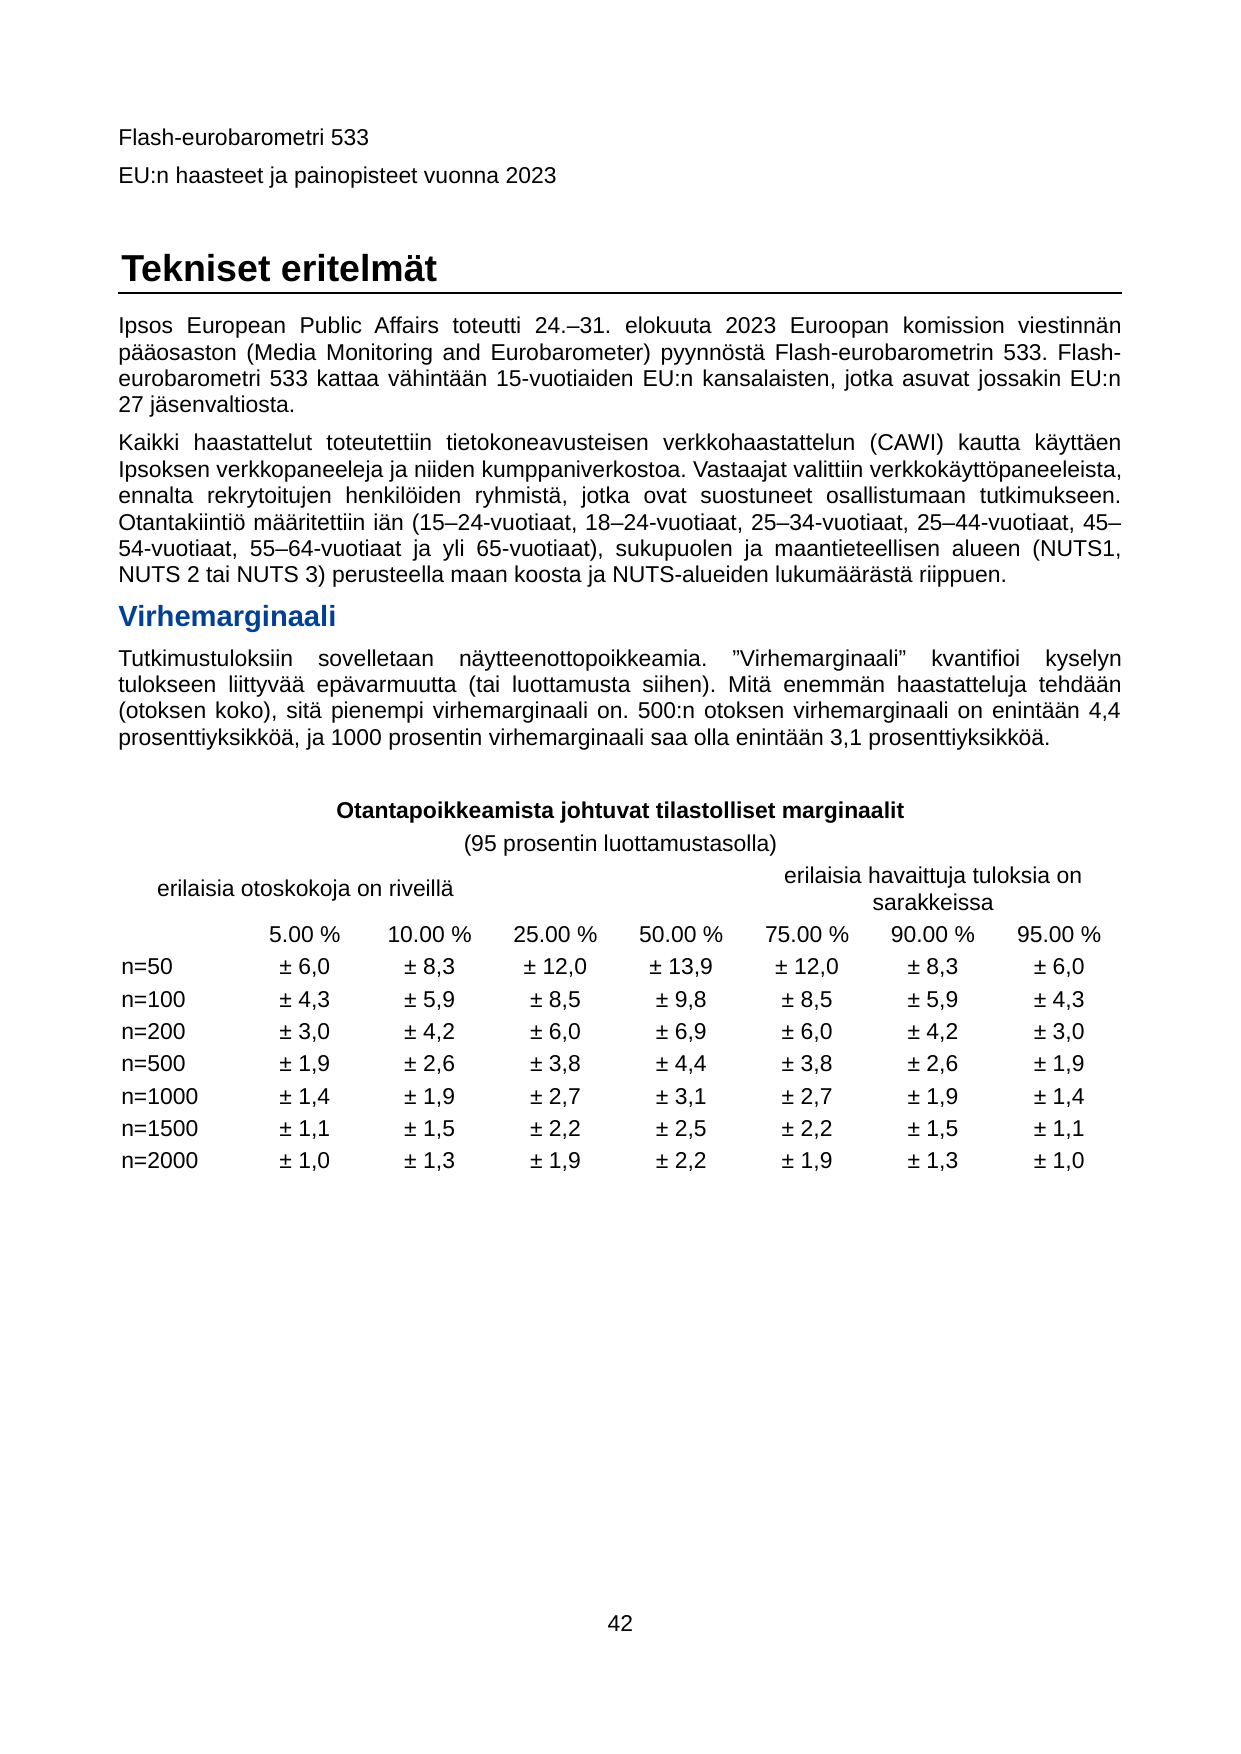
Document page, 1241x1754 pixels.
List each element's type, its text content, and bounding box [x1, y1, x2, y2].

table_cell ± 4,3 [996, 983, 1122, 1015]
table_cell ± 5,9 [870, 983, 996, 1015]
table_cell ± 1,3 [870, 1145, 996, 1177]
table_cell ± 1,4 [996, 1080, 1122, 1112]
table_cell ± 1,3 [366, 1145, 492, 1177]
table_cell ± 4,4 [618, 1047, 744, 1080]
text Kaikki haastattelut toteutettiin tietokoneavusteisen verkkohaastattelun (CAWI) kautta käyttäen Ipsoksen verkkopaneeleja ja niiden kumppaniverkostoa. Vastaajat valittiin verkkokäyttöpaneeleista, ennalta rekrytoitujen henkilöiden ryhmistä, jotka ovat suostuneet osallistumaan tutkimukseen. Otantakiintiö määritettiin iän (15–24-vuotiaat, 18–24-vuotiaat, 25–34-vuotiaat, 25–44-vuotiaat, 45–54-vuotiaat, 55–64-vuotiaat ja yli 65-vuotiaat), sukupuolen ja maantieteellisen alueen (NUTS1, NUTS 2 tai NUTS 3) perusteella maan koosta ja NUTS-alueiden lukumäärästä riippuen. [118, 429, 1122, 587]
table_cell ± 1,1 [996, 1112, 1122, 1144]
table_cell ± 9,8 [618, 983, 744, 1015]
table_cell 90,00 % [870, 918, 996, 950]
text Ipsos European Public Affairs toteutti 24.–31. elokuuta 2023 Euroopan komission viestinnän pääosaston (Media Monitoring and Eurobarometer) pyynnöstä Flash-eurobarometrin 533. Flash-eurobarometri 533 kattaa vähintään 15-vuotiaiden EU:n kansalaisten, jotka asuvat jossakin EU:n 27 jäsenvaltiosta. [118, 312, 1122, 417]
text Tutkimustuloksiin sovelletaan näytteenottopoikkeamia. ”Virhemarginaali” kvantifioi kyselyn tulokseen liittyvää epävarmuutta (tai luottamusta siihen). Mitä enemmän haastatteluja tehdään (otoksen koko), sitä pienempi virhemarginaali on. 500:n otoksen virhemarginaali on enintään 4,4 prosenttiyksikköä, ja 1000 prosentin virhemarginaali saa olla enintään 3,1 prosenttiyksikköä. [118, 645, 1122, 750]
table_cell ± 1,5 [366, 1112, 492, 1144]
table_cell ± 3,1 [618, 1080, 744, 1112]
table_cell [618, 859, 744, 918]
table_cell ± 1,9 [744, 1145, 870, 1177]
table_cell ± 1,9 [243, 1047, 366, 1080]
table_cell n=1000 [118, 1080, 243, 1112]
table_cell ± 12,0 [492, 950, 618, 982]
table_cell ± 4,3 [243, 983, 366, 1015]
subtitle Tekniset eritelmät [118, 243, 1122, 292]
table_cell ± 1,4 [243, 1080, 366, 1112]
table_cell ± 8,5 [492, 983, 618, 1015]
table_cell n=50 [118, 950, 243, 982]
table_cell ± 6,0 [243, 950, 366, 982]
text Virhemarginaali [118, 599, 1122, 633]
table_cell ± 12,0 [744, 950, 870, 982]
table_cell ± 6,0 [996, 950, 1122, 982]
table_cell ± 6,9 [618, 1015, 744, 1047]
table_cell 5,00 % [243, 918, 366, 950]
table_cell 10,00 % [366, 918, 492, 950]
table_cell ± 1,9 [366, 1080, 492, 1112]
table_cell 75,00 % [744, 918, 870, 950]
table_cell ± 1,9 [996, 1047, 1122, 1080]
table_cell ± 8,3 [870, 950, 996, 982]
table_cell ± 3,0 [996, 1015, 1122, 1047]
table_cell ± 6,0 [492, 1015, 618, 1047]
table_cell ± 2,7 [492, 1080, 618, 1112]
table_cell 50,00 % [618, 918, 744, 950]
table_cell ± 3,8 [492, 1047, 618, 1080]
table_cell ± 3,8 [744, 1047, 870, 1080]
table_cell ± 1,1 [243, 1112, 366, 1144]
table_cell ± 13,9 [618, 950, 744, 982]
table_cell ± 1,9 [870, 1080, 996, 1112]
table_cell ± 3,0 [243, 1015, 366, 1047]
table_cell n=500 [118, 1047, 243, 1080]
table_cell n=200 [118, 1015, 243, 1047]
table_cell ± 2,2 [618, 1145, 744, 1177]
table_cell erilaisia havaittuja tuloksia on sarakkeissa [744, 859, 1122, 918]
table_cell ± 4,2 [366, 1015, 492, 1047]
table_cell n=2000 [118, 1145, 243, 1177]
table_cell ± 5,9 [366, 983, 492, 1015]
table_cell (95 prosentin luottamustasolla) [118, 827, 1122, 859]
table_cell ± 2,2 [492, 1112, 618, 1144]
table_cell erilaisia otoskokoja on riveillä [118, 859, 492, 918]
table_cell ± 8,5 [744, 983, 870, 1015]
table_cell ± 6,0 [744, 1015, 870, 1047]
table_cell n=1500 [118, 1112, 243, 1144]
table_cell n=100 [118, 983, 243, 1015]
table_cell ± 4,2 [870, 1015, 996, 1047]
table_cell ± 1,5 [870, 1112, 996, 1144]
table_cell ± 1,0 [996, 1145, 1122, 1177]
table_cell ± 2,7 [744, 1080, 870, 1112]
table_cell ± 1,9 [492, 1145, 618, 1177]
table_cell ± 1,0 [243, 1145, 366, 1177]
table_cell 95,00 % [996, 918, 1122, 950]
table_cell [118, 918, 243, 950]
table_cell ± 2,6 [366, 1047, 492, 1080]
table_cell ± 2,2 [744, 1112, 870, 1144]
table_cell ± 2,5 [618, 1112, 744, 1144]
table_cell [492, 859, 618, 918]
table_cell ± 8,3 [366, 950, 492, 982]
table_header Otantapoikkeamista johtuvat tilastolliset marginaalit [118, 794, 1122, 827]
table_cell 25,00 % [492, 918, 618, 950]
table_cell ± 2,6 [870, 1047, 996, 1080]
